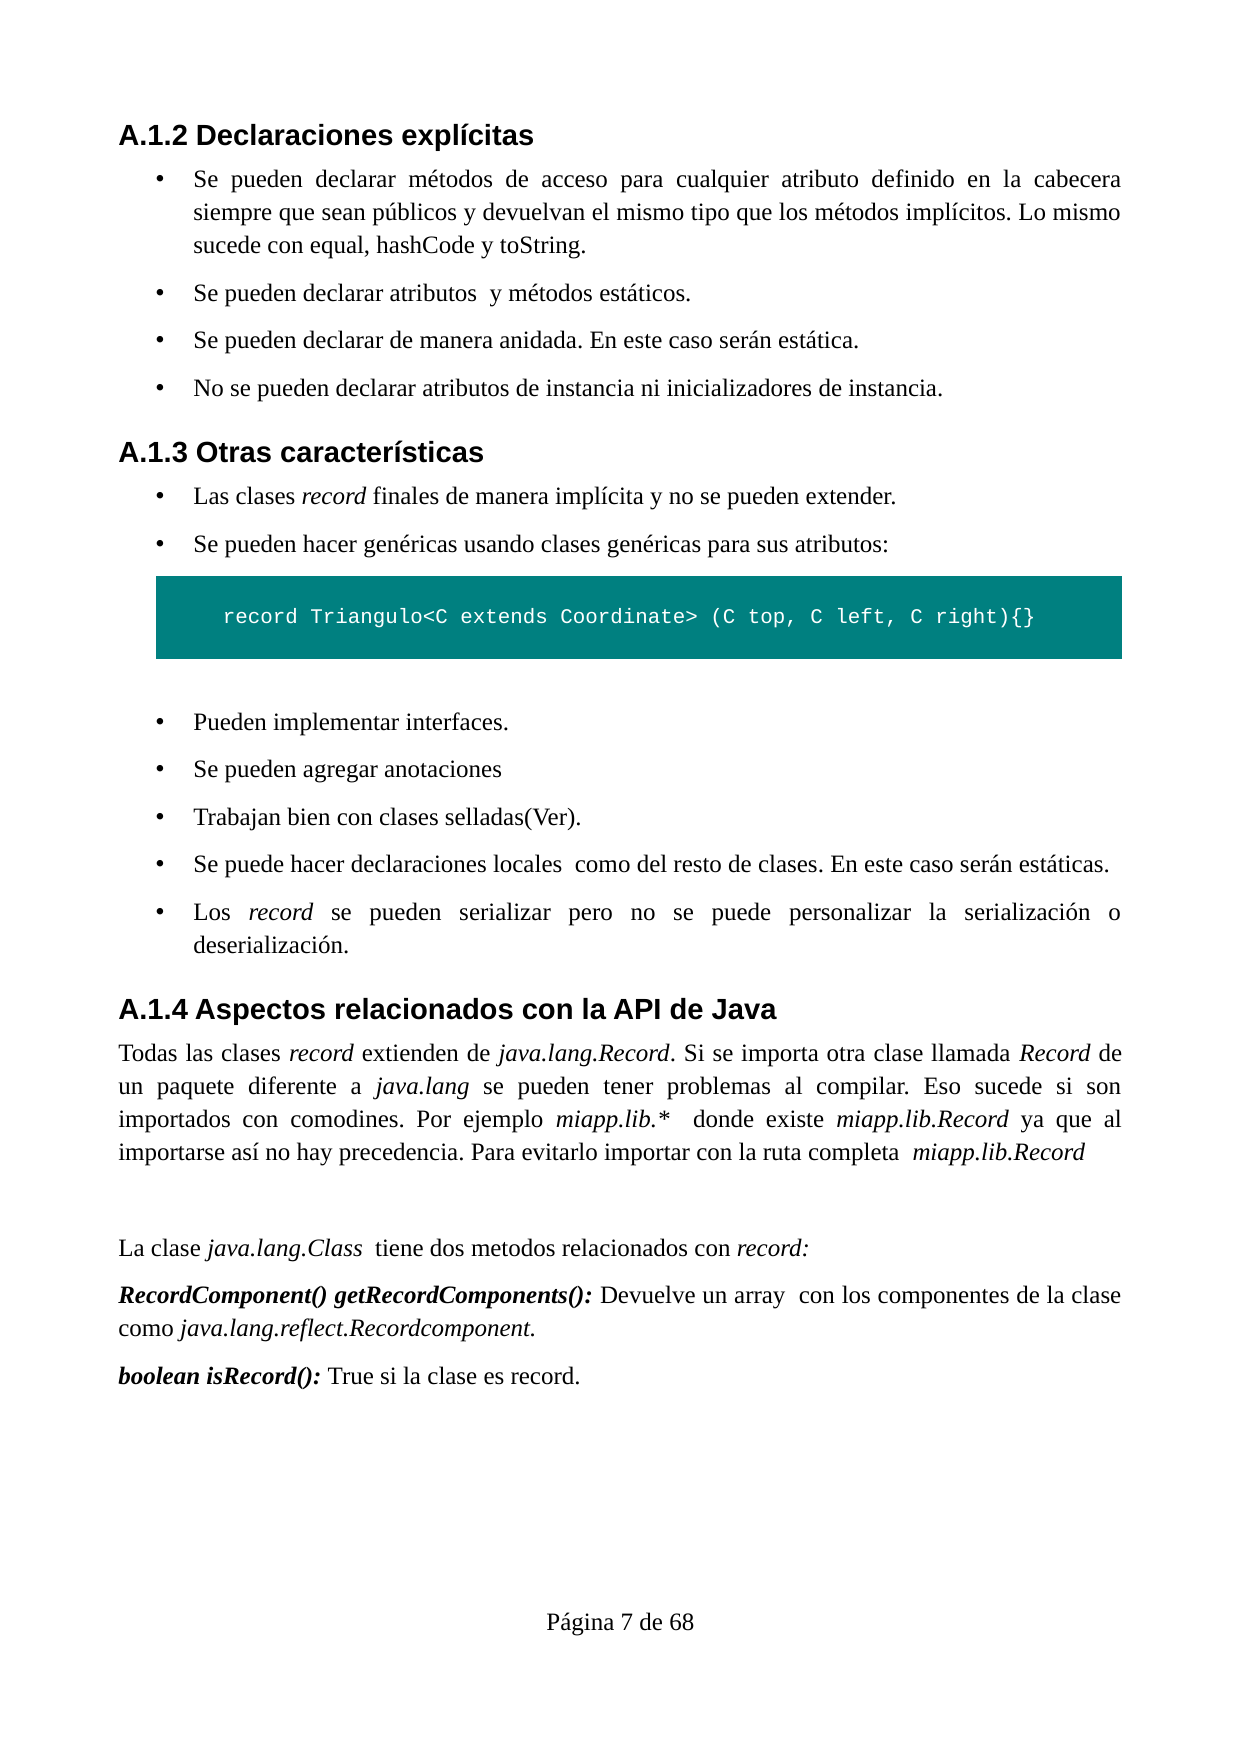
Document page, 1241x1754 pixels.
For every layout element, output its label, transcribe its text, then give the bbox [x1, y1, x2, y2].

text Todas las clases record extienden de java.lang.Record. Si se importa otra clase llamada Record de un paquete diferente a java.lang se pueden tener problemas al compilar. Eso sucede si son importados con comodines. Por ejemplo miapp.lib.* donde existe miapp.lib.Record ya que al importarse así no hay precedencia. Para evitarlo importar con la ruta completa miapp.lib.Record [118, 1038, 1122, 1166]
list Pueden implementar interfaces. [156, 707, 1122, 735]
list Trabajan bien con clases selladas(Ver). [156, 802, 1122, 831]
list Se puede hacer declaraciones locales como del resto de clases. En este caso serán estáticas. [156, 849, 1122, 878]
list Las clases record finales de manera implícita y no se pueden extender. [156, 481, 1122, 510]
list No se pueden declarar atributos de instancia ni inicializadores de instancia. [156, 373, 1122, 402]
text boolean isRecord(): True si la clase es record. [118, 1361, 1122, 1389]
list Se pueden declarar de manera anidada. En este caso serán estática. [156, 325, 1122, 354]
text La clase java.lang.Class tiene dos metodos relacionados con record: [118, 1233, 1122, 1261]
subtitle A.1.2 Declaraciones explícitas [118, 118, 1122, 152]
text RecordComponent() getRecordComponents(): Devuelve un array con los componentes de la clase como java.lang.reflect.Recordcomponent. [118, 1280, 1122, 1342]
list Se pueden declarar métodos de acceso para cualquier atributo definido en la cabecera siempre que sean públicos y devuelvan el mismo tipo que los métodos implícitos. Lo mismo sucede con equal, hashCode y toString. [156, 164, 1122, 259]
list record Triangulo<C extends Coordinate> (C top, C left, C right){} [156, 576, 1122, 659]
list Se pueden hacer genéricas usando clases genéricas para sus atributos: [156, 529, 1122, 558]
subtitle A.1.4 Aspectos relacionados con la API de Java [118, 992, 1122, 1026]
list Los record se pueden serializar pero no se puede personalizar la serialización o deserialización. [156, 897, 1122, 959]
list Se pueden agregar anotaciones [156, 754, 1122, 783]
subtitle A.1.3 Otras características [118, 435, 1122, 469]
list Se pueden declarar atributos y métodos estáticos. [156, 278, 1122, 307]
